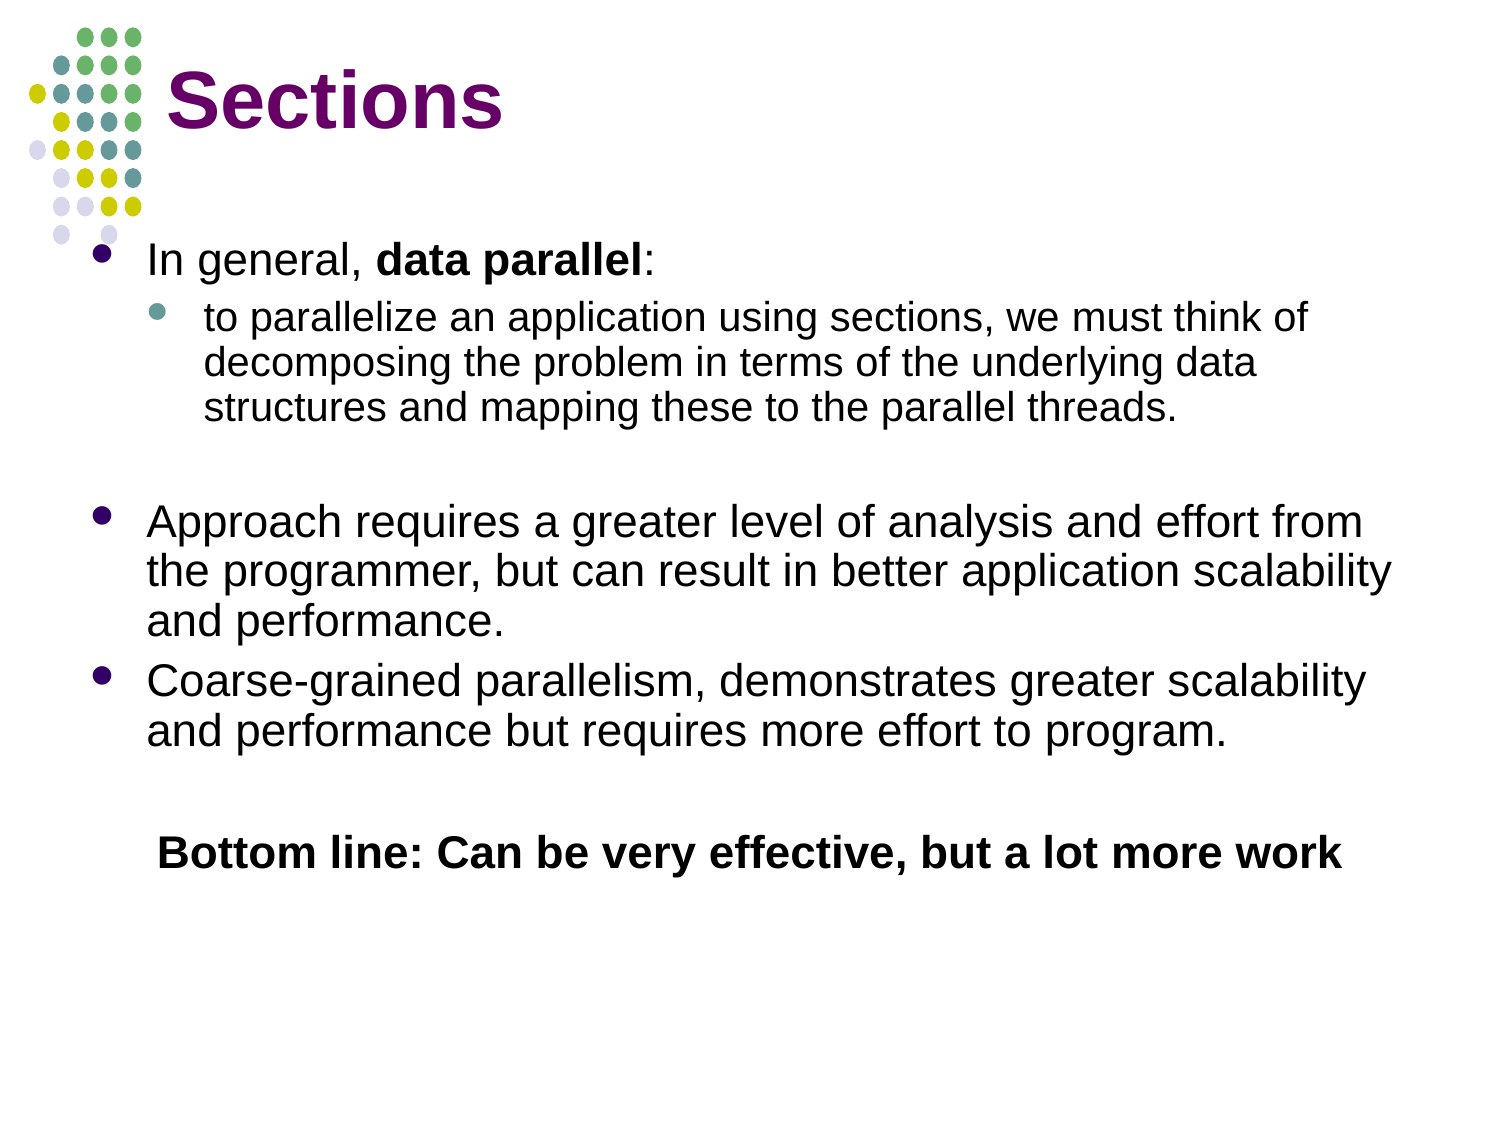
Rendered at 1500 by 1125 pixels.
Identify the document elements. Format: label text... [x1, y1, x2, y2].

title Sections [151, 40, 1390, 176]
list In general, data parallel: to parallelize an application using sections, we must think of decomposing the problem in terms of the underlying data structures and mapping these to the parallel threads. Approach requires a greater level of analysis and effort from the programmer, but can result in better application scalability and performance. Coarse-grained parallelism, demonstrates greater scalability and performance but requires more effort to program. Bottom line: Can be very effective, but a lot more work [75, 228, 1426, 1006]
